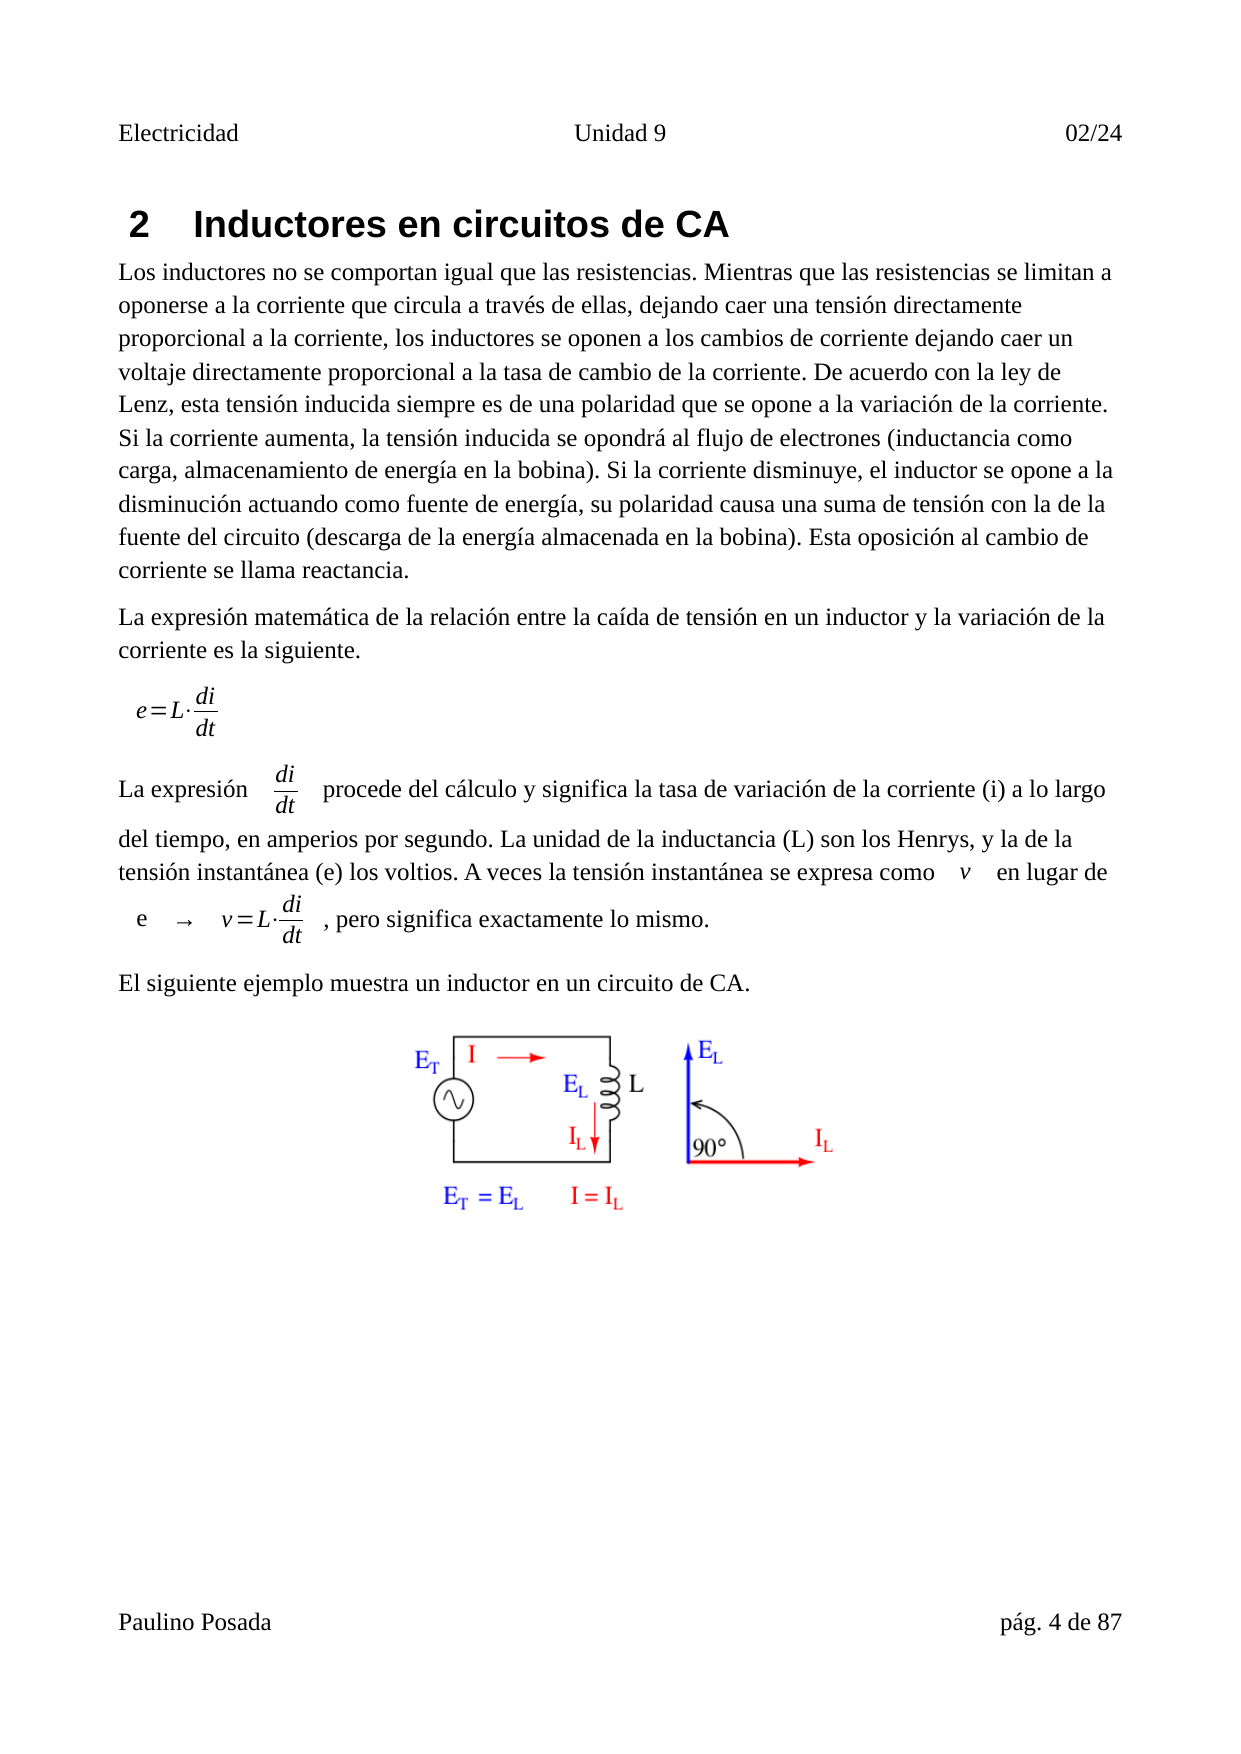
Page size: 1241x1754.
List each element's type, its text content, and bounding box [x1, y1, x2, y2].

text El siguiente ejemplo muestra un inductor en un circuito de CA. [118, 968, 1122, 997]
subtitle Inductores en circuitos de CA [118, 201, 1122, 245]
text La expresión matemática de la relación entre la caída de tensión en un inductor y la variación de la corriente es la siguiente. [118, 602, 1122, 664]
text La expresión procede del cálculo y significa la tasa de variación de la corriente (i) a lo largo del tiempo, en amperios por segundo. La unidad de la inductancia (L) son los Henrys, y la de la tensión instantánea (e) los voltios. A veces la tensión instantánea se expresa como en lugar de → , pero significa exactamente lo mismo. [118, 761, 1122, 949]
picture [402, 1015, 838, 1221]
text Los inductores no se comportan igual que las resistencias. Mientras que las resistencias se limitan a oponerse a la corriente que circula a través de ellas, dejando caer una tensión directamente proporcional a la corriente, los inductores se oponen a los cambios de corriente dejando caer un voltaje directamente proporcional a la tasa de cambio de la corriente. De acuerdo con la ley de Lenz, esta tensión inducida siempre es de una polaridad que se opone a la variación de la corriente. Si la corriente aumenta, la tensión inducida se opondrá al flujo de electrones (inductancia como carga, almacenamiento de energía en la bobina). Si la corriente disminuye, el inductor se opone a la disminución actuando como fuente de energía, su polaridad causa una suma de tensión con la de la fuente del circuito (descarga de la energía almacenada en la bobina). Esta oposición al cambio de corriente se llama reactancia. [118, 257, 1122, 583]
